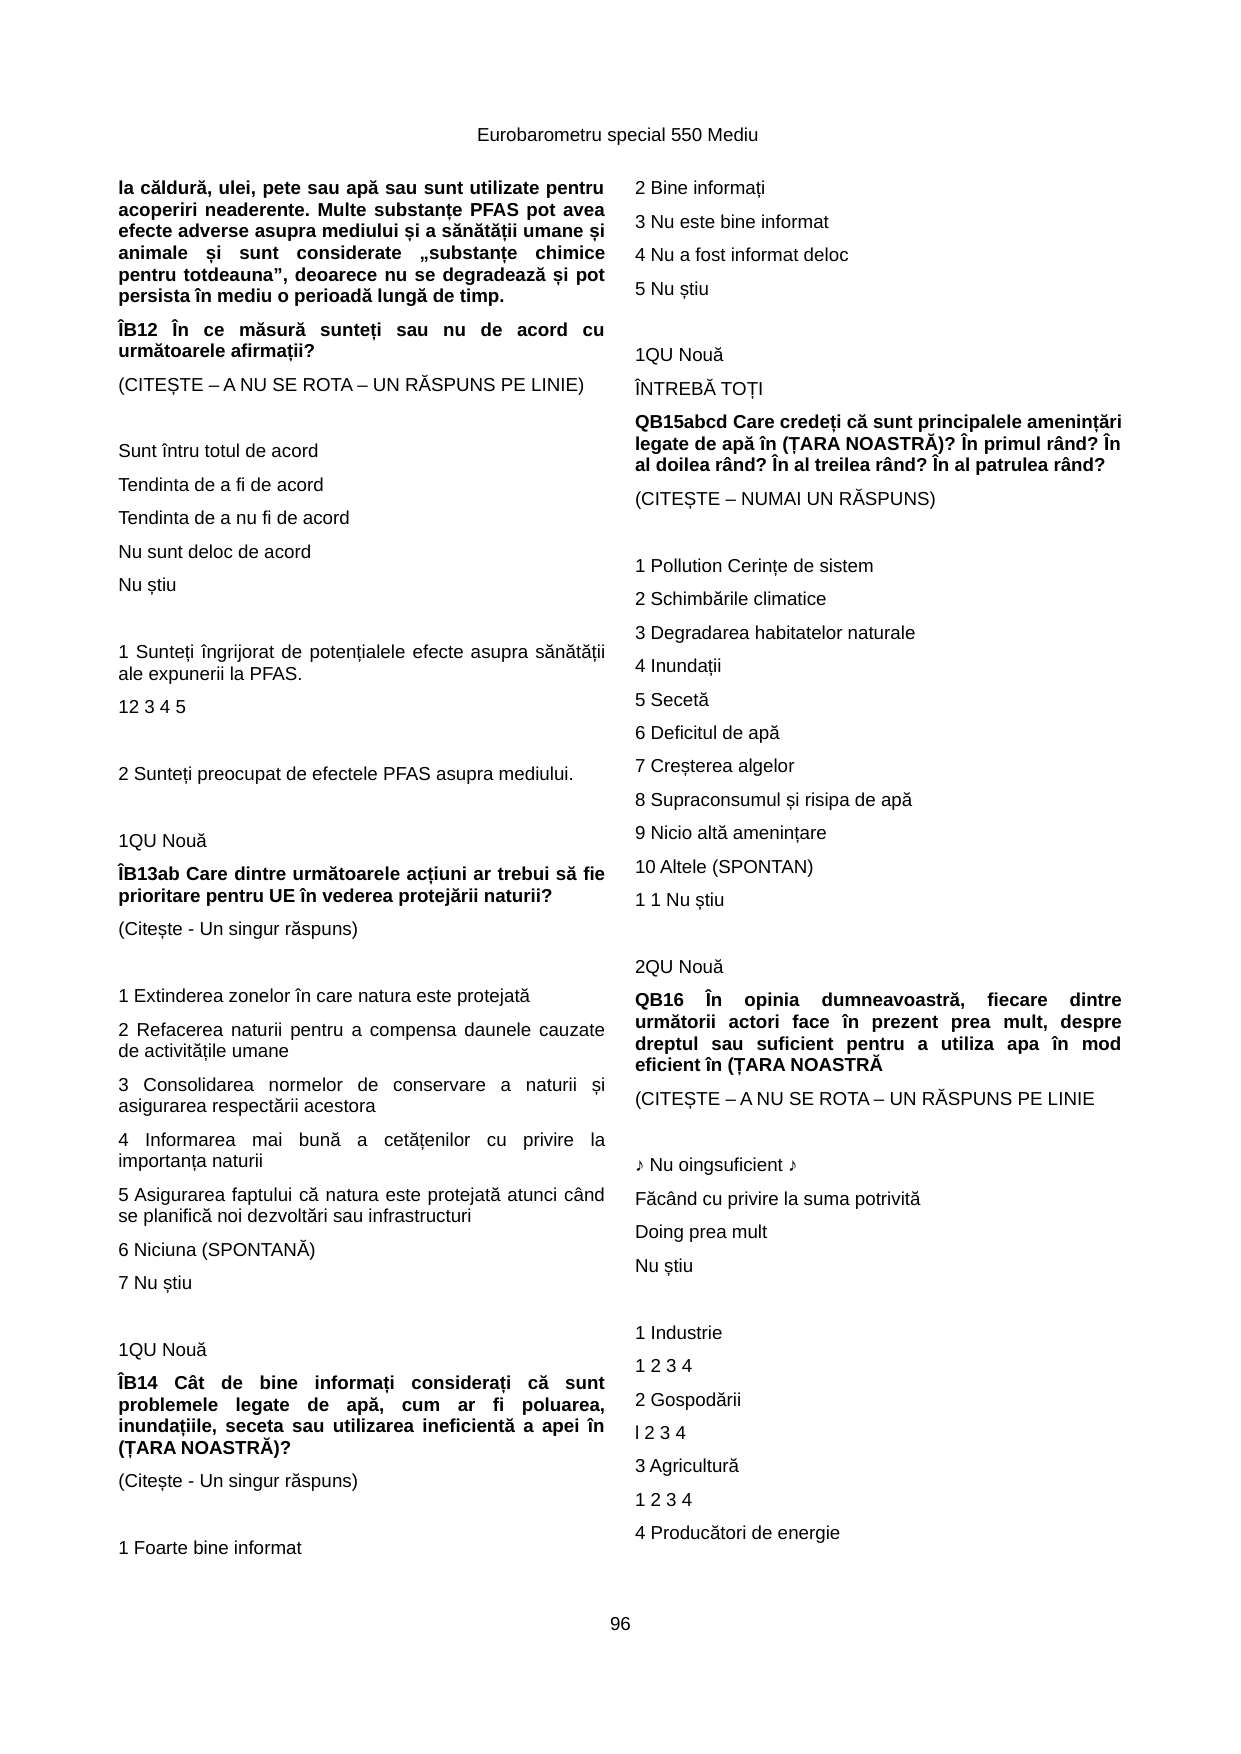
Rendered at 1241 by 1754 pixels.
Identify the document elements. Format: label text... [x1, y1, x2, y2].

text ÎB12 În ce măsură sunteți sau nu de acord cu următoarele afirmații? [118, 318, 605, 361]
text 2 Sunteți preocupat de efectele PFAS asupra mediului. [118, 763, 605, 784]
text Nu știu [118, 574, 605, 596]
text 10 Altele (SPONTAN) [635, 856, 1122, 877]
text 1 1 Nu știu [635, 889, 1122, 911]
text 5 Asigurarea faptului că natura este protejată atunci când se planifică noi dezvoltări sau infrastructuri [118, 1183, 605, 1226]
text (CITEȘTE – NUMAI UN RĂSPUNS) [635, 488, 1122, 509]
text 3 Degradarea habitatelor naturale [635, 621, 1122, 643]
text 3 Agricultură [635, 1455, 1122, 1477]
text 1 Pollution Cerințe de sistem [635, 554, 1122, 576]
text Făcând cu privire la suma potrivită [635, 1188, 1122, 1209]
text 6 Deficitul de apă [635, 722, 1122, 743]
text ÎB14 Cât de bine informați considerați că sunt problemele legate de apă, cum ar fi poluarea, inundațiile, seceta sau utilizarea ineficientă a apei în (ȚARA NOASTRĂ)? [118, 1372, 605, 1458]
text Tendinta de a fi de acord [118, 474, 605, 495]
text 5 Secetă [635, 688, 1122, 710]
text 6 Niciuna (SPONTANĂ) [118, 1238, 605, 1260]
text 2 Bine informați [635, 177, 1122, 199]
text ♪ Nu oingsuficient ♪ [635, 1154, 1122, 1176]
text 1 Extinderea zonelor în care natura este protejată [118, 985, 605, 1006]
text QB16 În opinia dumneavoastră, fiecare dintre următorii actori face în prezent prea mult, despre dreptul sau suficient pentru a utiliza apa în mod eficient în (ȚARA NOASTRĂ [635, 989, 1122, 1076]
text ÎNTREBĂ TOȚI [635, 378, 1122, 399]
text 2 Refacerea naturii pentru a compensa daunele cauzate de activitățile umane [118, 1018, 605, 1061]
text 1QU Nouă [118, 829, 605, 851]
text (CITEȘTE – A NU SE ROTA – UN RĂSPUNS PE LINIE) [118, 373, 605, 395]
text 2 Gospodării [635, 1388, 1122, 1410]
text Nu știu [635, 1254, 1122, 1276]
text ÎB13ab Care dintre următoarele acțiuni ar trebui să fie prioritare pentru UE în vederea protejării naturii? [118, 863, 605, 906]
text Sunt întru totul de acord [118, 440, 605, 462]
text 4 Informarea mai bună a cetățenilor cu privire la importanța naturii [118, 1128, 605, 1171]
text la căldură, ulei, pete sau apă sau sunt utilizate pentru acoperiri neaderente. Multe substanțe PFAS pot avea efecte adverse asupra mediului și a sănătății umane și animale și sunt considerate „substanțe chimice pentru totdeauna”, deoarece nu se degradează și pot persista în mediu o perioadă lungă de timp. [118, 177, 605, 306]
text (Citește - Un singur răspuns) [118, 918, 605, 939]
text Tendinta de a nu fi de acord [118, 507, 605, 529]
text 4 Inundații [635, 655, 1122, 676]
text 1QU Nouă [635, 344, 1122, 366]
text 9 Nicio altă amenințare [635, 822, 1122, 844]
text 2 Schimbările climatice [635, 588, 1122, 609]
text 1 Industrie [635, 1321, 1122, 1343]
text 1 2 3 4 [635, 1355, 1122, 1376]
text 2QU Nouă [635, 956, 1122, 977]
text 1 Foarte bine informat [118, 1537, 605, 1559]
text l 2 3 4 [635, 1422, 1122, 1443]
text Doing prea mult [635, 1221, 1122, 1243]
text 5 Nu știu [635, 277, 1122, 299]
text 1 Sunteți îngrijorat de potențialele efecte asupra sănătății ale expunerii la PFAS. [118, 641, 605, 684]
text 1 2 3 4 [635, 1489, 1122, 1510]
text 7 Creșterea algelor [635, 755, 1122, 777]
text 4 Nu a fost informat deloc [635, 244, 1122, 266]
text 3 Consolidarea normelor de conservare a naturii și asigurarea respectării acestora [118, 1073, 605, 1116]
text 8 Supraconsumul și risipa de apă [635, 789, 1122, 810]
text 7 Nu știu [118, 1272, 605, 1293]
text Nu sunt deloc de acord [118, 541, 605, 562]
text (Citește - Un singur răspuns) [118, 1470, 605, 1492]
text QB15abcd Care credeți că sunt principalele amenințări legate de apă în (ȚARA NOASTRĂ)? În primul rând? În al doilea rând? În al treilea rând? În al patrulea rând? [635, 411, 1122, 476]
text 3 Nu este bine informat [635, 211, 1122, 232]
text (CITEȘTE – A NU SE ROTA – UN RĂSPUNS PE LINIE [635, 1087, 1122, 1109]
text 12 3 4 5 [118, 696, 605, 717]
text 1QU Nouă [118, 1339, 605, 1360]
text 4 Producători de energie [635, 1522, 1122, 1544]
